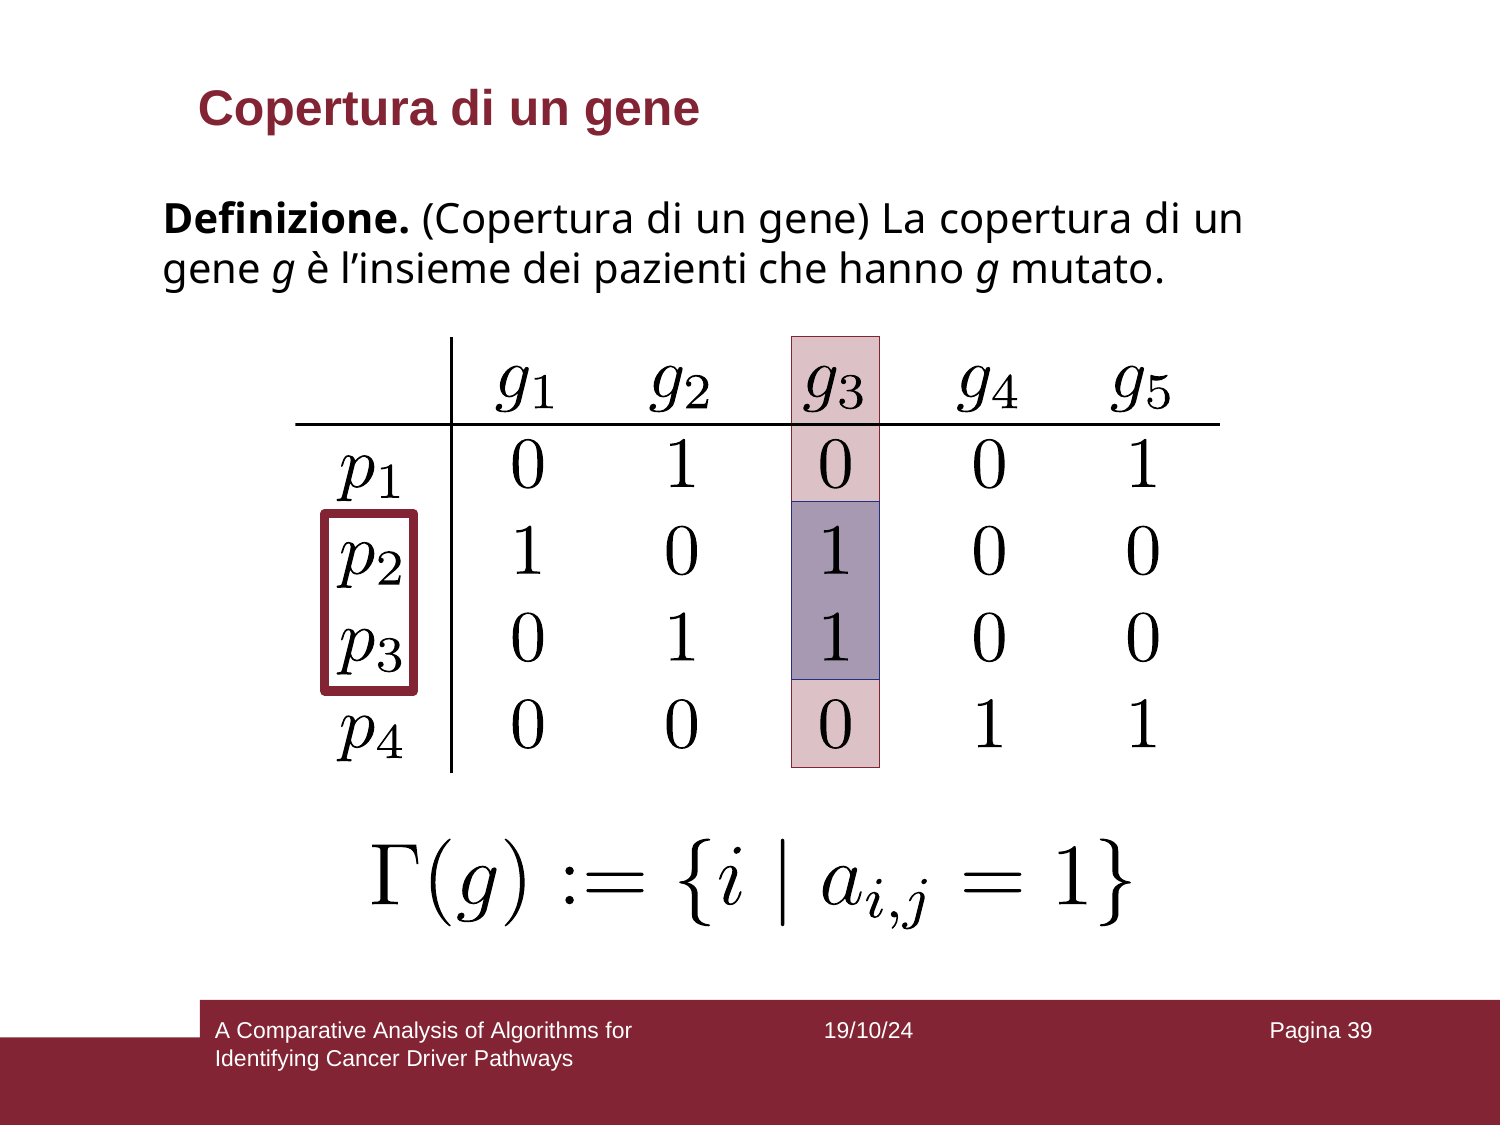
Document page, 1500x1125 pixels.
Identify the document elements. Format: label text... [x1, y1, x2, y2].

picture [372, 838, 1131, 930]
text_box A Comparative Analysis of Algorithms for Identifying Cancer Driver Pathways [199, 1008, 676, 1084]
text_box Definizione. (Copertura di un gene) La copertura di un gene g è l’insieme dei pazienti che hanno g mutato. [147, 184, 1359, 350]
text_box 19/10/24 [712, 1008, 1026, 1084]
text_box Pagina <number> [1074, 1008, 1388, 1084]
picture [295, 350, 1241, 780]
title Copertura di un gene [183, 67, 1400, 150]
